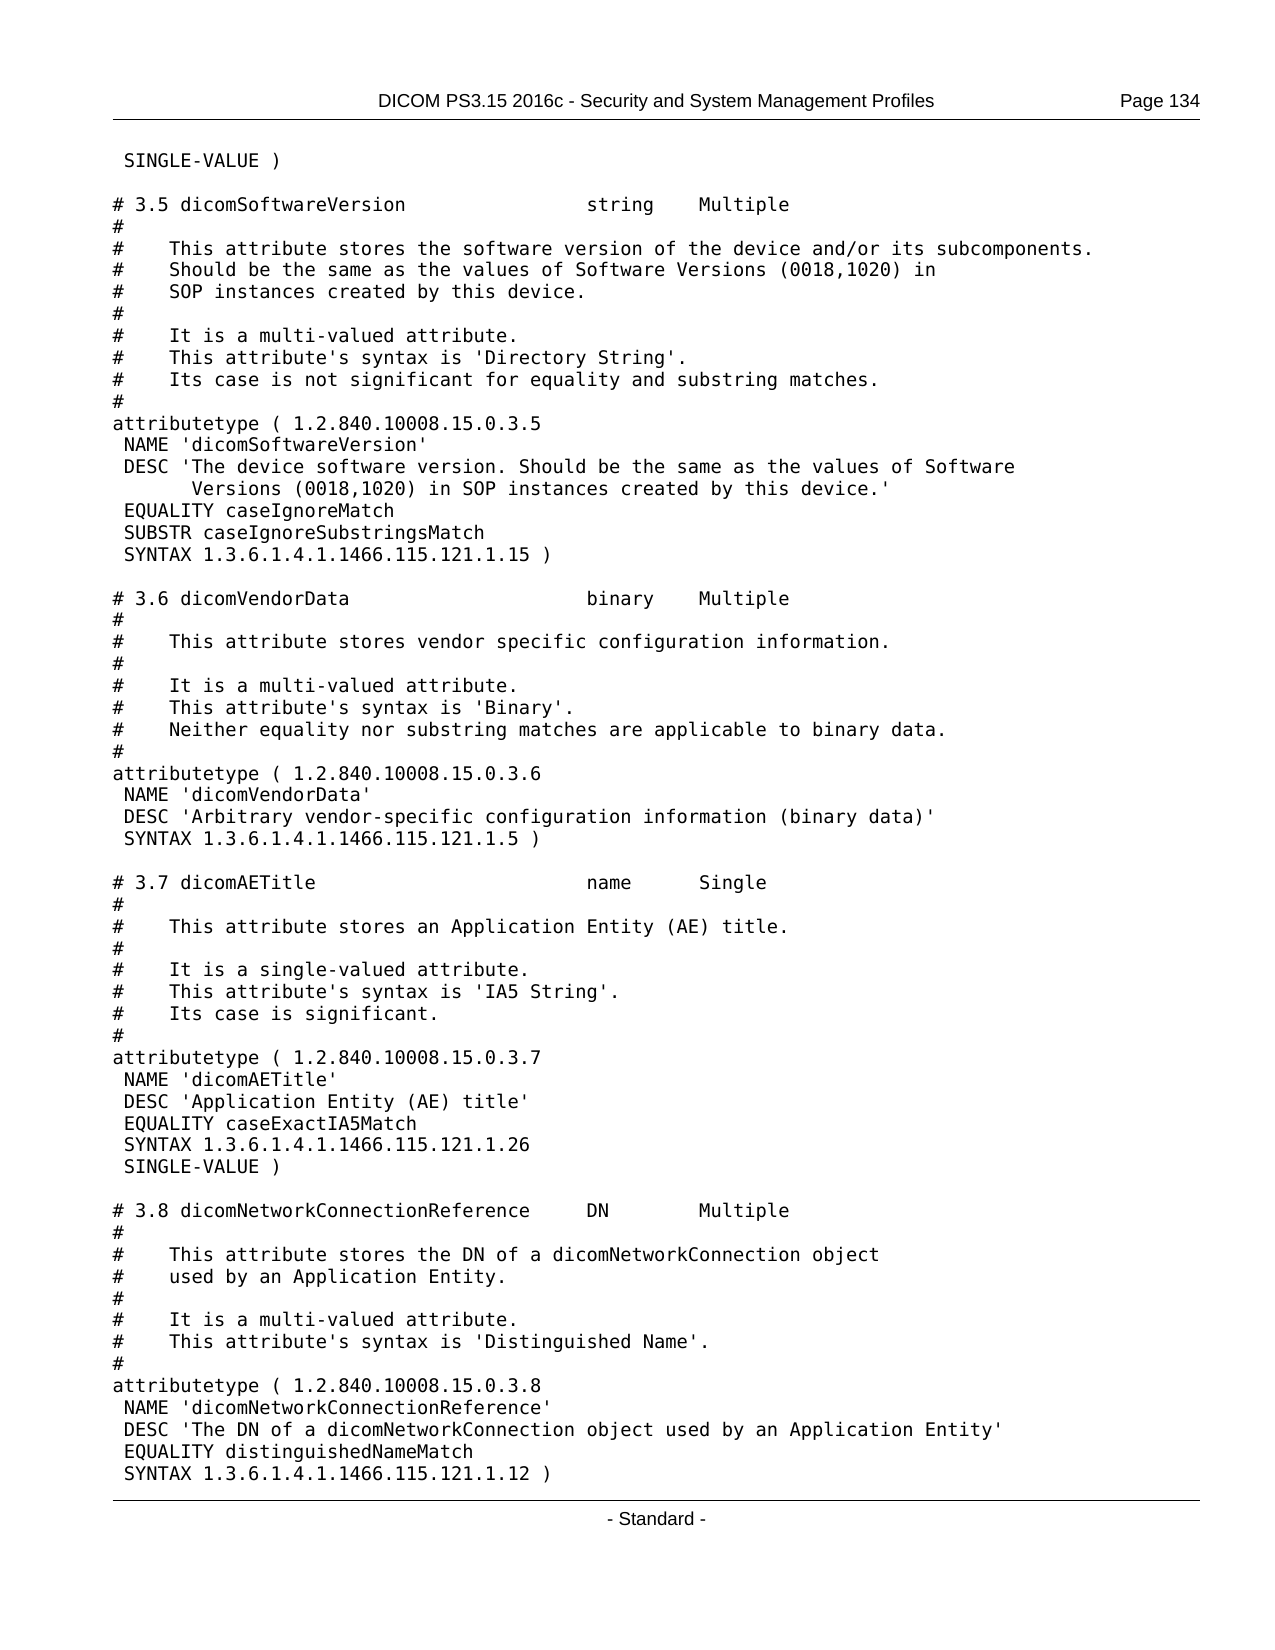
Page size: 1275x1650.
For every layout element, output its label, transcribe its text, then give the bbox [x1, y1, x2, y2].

text SINGLE-VALUE ) # 3.5 dicomSoftwareVersion string Multiple # # This attribute stores the software version of the device and/or its subcomponents. # Should be the same as the values of Software Versions (0018,1020) in # SOP instances created by this device. # # It is a multi-valued attribute. # This attribute's syntax is 'Directory String'. # Its case is not significant for equality and substring matches. # attributetype ( 1.2.840.10008.15.0.3.5 NAME 'dicomSoftwareVersion' DESC 'The device software version. Should be the same as the values of Software Versions (0018,1020) in SOP instances created by this device.' EQUALITY caseIgnoreMatch SUBSTR caseIgnoreSubstringsMatch SYNTAX 1.3.6.1.4.1.1466.115.121.1.15 ) # 3.6 dicomVendorData binary Multiple # # This attribute stores vendor specific configuration information. # # It is a multi-valued attribute. # This attribute's syntax is 'Binary'. # Neither equality nor substring matches are applicable to binary data. # attributetype ( 1.2.840.10008.15.0.3.6 NAME 'dicomVendorData' DESC 'Arbitrary vendor-specific configuration information (binary data)' SYNTAX 1.3.6.1.4.1.1466.115.121.1.5 ) # 3.7 dicomAETitle name Single # # This attribute stores an Application Entity (AE) title. # # It is a single-valued attribute. # This attribute's syntax is 'IA5 String'. # Its case is significant. # attributetype ( 1.2.840.10008.15.0.3.7 NAME 'dicomAETitle' DESC 'Application Entity (AE) title' EQUALITY caseExactIA5Match SYNTAX 1.3.6.1.4.1.1466.115.121.1.26 SINGLE-VALUE ) # 3.8 dicomNetworkConnectionReference DN Multiple # # This attribute stores the DN of a dicomNetworkConnection object # used by an Application Entity. # # It is a multi-valued attribute. # This attribute's syntax is 'Distinguished Name'. # attributetype ( 1.2.840.10008.15.0.3.8 NAME 'dicomNetworkConnectionReference' DESC 'The DN of a dicomNetworkConnection object used by an Application Entity' EQUALITY distinguishedNameMatch SYNTAX 1.3.6.1.4.1.1466.115.121.1.12 ) [112, 150, 1200, 1484]
